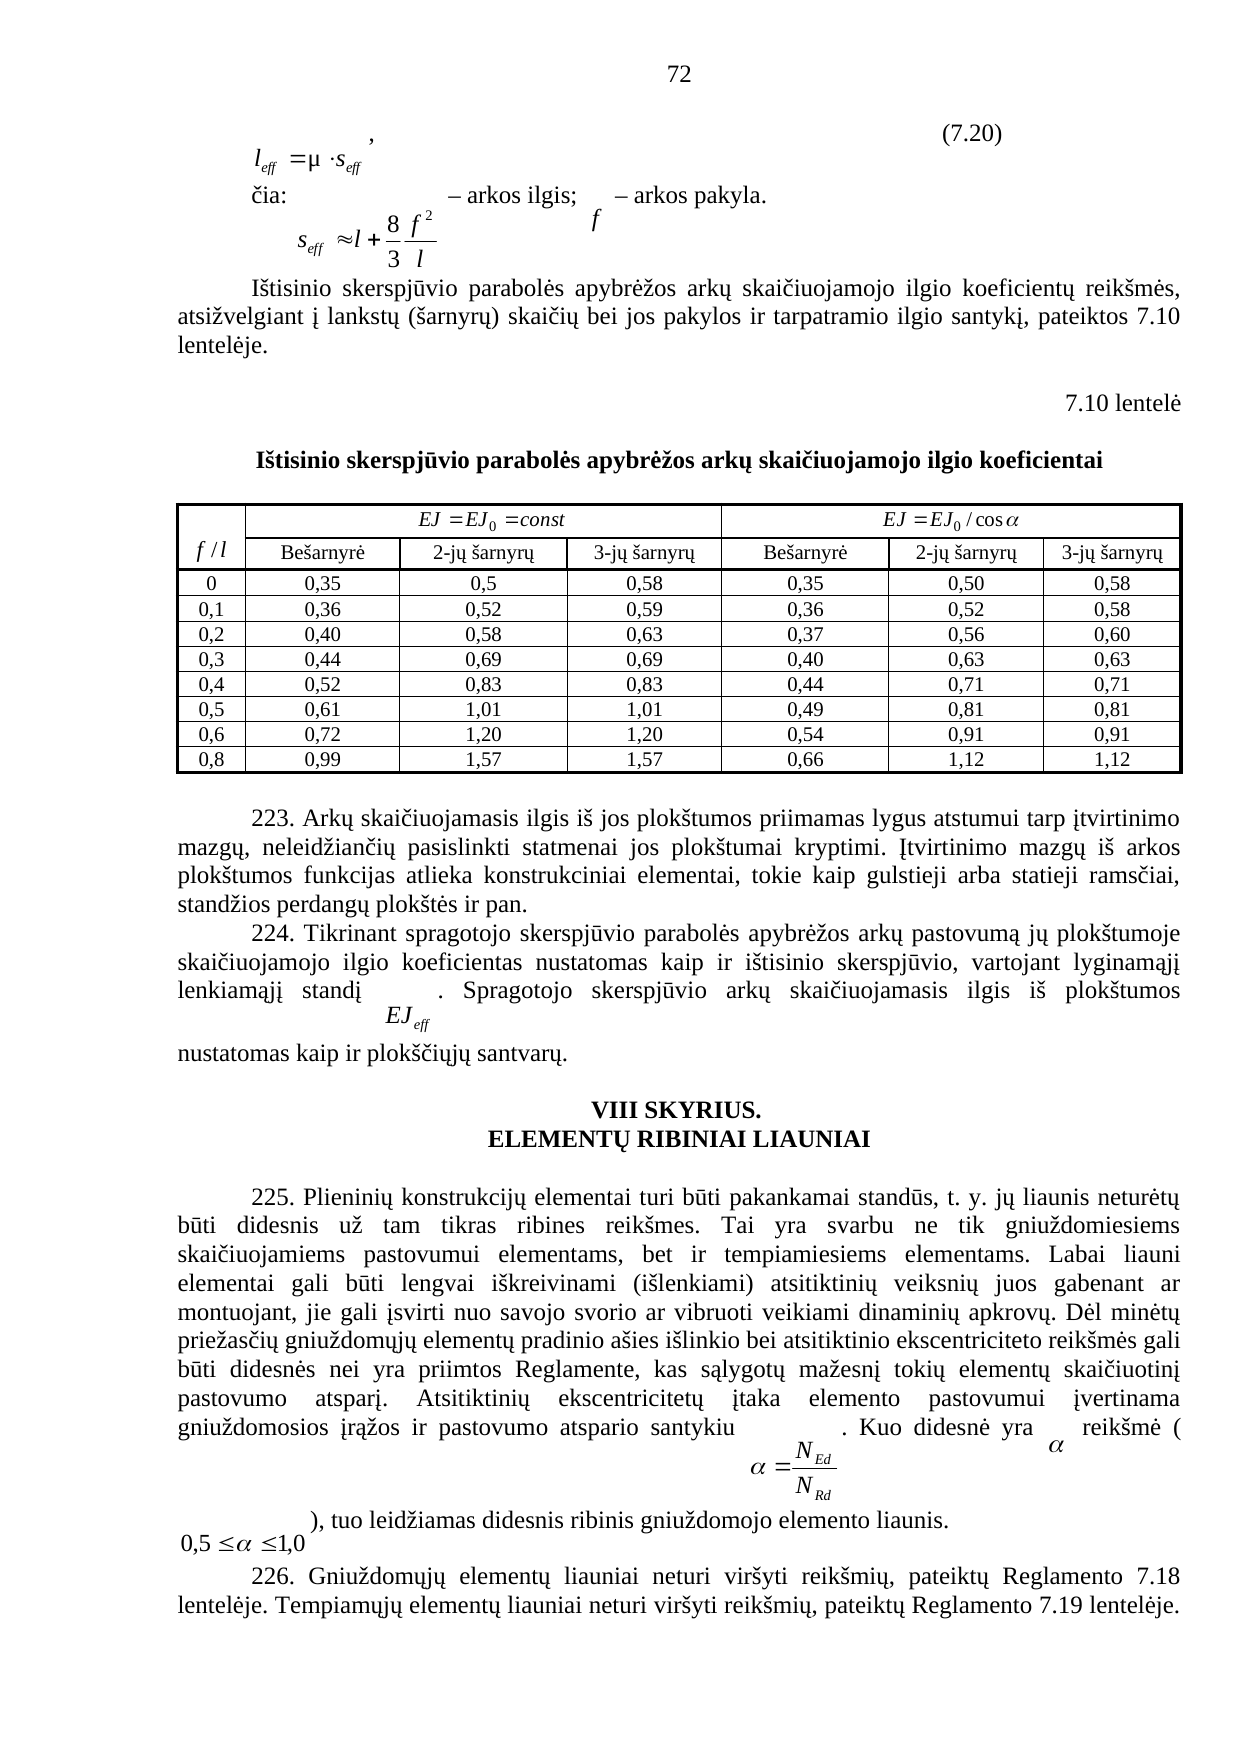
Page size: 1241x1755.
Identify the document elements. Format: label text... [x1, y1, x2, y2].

table_cell 1,20 [400, 722, 567, 746]
table_cell 0,4 [179, 672, 245, 696]
table_cell 0,58 [1044, 571, 1179, 595]
table_cell 0,52 [246, 672, 399, 696]
table_cell 1,01 [400, 697, 567, 721]
table_cell 0,71 [889, 672, 1043, 696]
table_cell 0,37 [722, 622, 888, 646]
table_cell 0,36 [722, 596, 888, 621]
table_cell 0,58 [400, 622, 567, 646]
table_cell 0,6 [179, 722, 245, 746]
table_cell 0,40 [722, 647, 888, 671]
table_cell 0,91 [1044, 722, 1179, 746]
table_cell 0,69 [400, 647, 567, 671]
table_cell 0,59 [568, 596, 721, 621]
table_cell 0,81 [1044, 697, 1179, 721]
table_cell 0,91 [889, 722, 1043, 746]
text 224. Tikrinant spragotojo skerspjūvio parabolės apybrėžos arkų pastovumą jų plokštumoje skaičiuojamojo ilgio koeficientas nustatomas kaip ir ištisinio skerspjūvio, vartojant lyginamąjį lenkiamąjį standį . Spragotojo skerspjūvio arkų skaičiuojamasis ilgis iš plokštumos nustatomas kaip ir plokščiųjų santvarų. [177, 918, 1181, 1067]
table_cell 0,83 [400, 672, 567, 696]
table_cell 0,60 [1044, 622, 1179, 646]
text čia: – arkos ilgis; – arkos pakyla. [177, 181, 1181, 273]
table_cell 1,57 [568, 747, 721, 771]
table_cell 0,5 [400, 571, 567, 595]
table_cell 2-jų šarnyrų [401, 539, 566, 568]
table_cell 0,58 [568, 571, 721, 595]
table_cell 0,63 [889, 647, 1043, 671]
table_cell 0,50 [889, 571, 1043, 595]
table_cell Bešarnyrė [722, 539, 888, 568]
table_cell 0,5 [179, 697, 245, 721]
table_cell 1,57 [400, 747, 567, 771]
table_cell 0,1 [179, 596, 245, 621]
text 223. Arkų skaičiuojamasis ilgis iš jos plokštumos priimamas lygus atstumui tarp įtvirtinimo mazgų, neleidžiančių pasislinkti statmenai jos plokštumai kryptimi. Įtvirtinimo mazgų iš arkos plokštumos funkcijas atlieka konstrukciniai elementai, tokie kaip gulstieji arba statieji ramsčiai, standžios perdangų plokštės ir pan. [177, 803, 1181, 918]
table_cell 0,54 [722, 722, 888, 746]
text Ištisinio skerspjūvio parabolės apybrėžos arkų skaičiuojamojo ilgio koeficientų reikšmės, atsižvelgiant į lankstų (šarnyrų) skaičių bei jos pakylos ir tarpatramio ilgio santykį, pateiktos 7.10 lentelėje. [177, 273, 1181, 359]
table_cell 0 [179, 571, 245, 595]
text 7.10 lentelė [177, 388, 1181, 416]
text 226. Gniuždomųjų elementų liauniai neturi viršyti reikšmių, pateiktų Reglamento 7.18 lentelėje. Tempiamųjų elementų liauniai neturi viršyti reikšmių, pateiktų Reglamento 7.19 lentelėje. [177, 1561, 1181, 1619]
table_cell 0,35 [246, 571, 399, 595]
table_cell 0,99 [246, 747, 399, 771]
table_cell 0,3 [179, 647, 245, 671]
table_cell 0,36 [246, 596, 399, 621]
table_cell 0,83 [568, 672, 721, 696]
text , (7.20) [177, 118, 1181, 181]
table_cell 0,35 [722, 571, 888, 595]
table_cell 1,12 [889, 747, 1043, 771]
table_cell 0,56 [889, 622, 1043, 646]
table_header [179, 506, 245, 568]
table_cell 0,2 [179, 622, 245, 646]
table_cell 0,8 [179, 747, 245, 771]
table_cell 1,20 [568, 722, 721, 746]
text Ištisinio skerspjūvio parabolės apybrėžos arkų skaičiuojamojo ilgio koeficientai [177, 445, 1181, 474]
table_cell 0,61 [246, 697, 399, 721]
table_cell 0,71 [1044, 672, 1179, 696]
table_cell 0,72 [246, 722, 399, 746]
table_cell 0,69 [568, 647, 721, 671]
table_cell 3-jų šarnyrų [1044, 539, 1179, 568]
text 225. Plieninių konstrukcijų elementai turi būti pakankamai standūs, t. y. jų liaunis neturėtų būti didesnis už tam tikras ribines reikšmes. Tai yra svarbu ne tik gniuždomiesiems skaičiuojamiems pastovumui elementams, bet ir tempiamiesiems elementams. Labai liauni elementai gali būti lengvai iškreivinami (išlenkiami) atsitiktinių veiksnių juos gabenant ar montuojant, jie gali įsvirti nuo savojo svorio ar vibruoti veikiami dinaminių apkrovų. Dėl minėtų priežasčių gniuždomųjų elementų pradinio ašies išlinkio bei atsitiktinio ekscentriciteto reikšmės gali būti didesnės nei yra priimtos Reglamente, kas sąlygotų mažesnį tokių elementų skaičiuotinį pastovumo atsparį. Atsitiktinių ekscentricitetų įtaka elemento pastovumui įvertinama gniuždomosios įrąžos ir pastovumo atspario santykiu . Kuo didesnė yra reikšmė (), tuo leidžiamas didesnis ribinis gniuždomojo elemento liaunis. [177, 1182, 1181, 1561]
text ELEMENTŲ RIBINIAI LIAUNIAI [177, 1124, 1181, 1153]
table_cell 0,63 [1044, 647, 1179, 671]
table_cell Bešarnyrė [246, 539, 399, 568]
table_cell 0,52 [400, 596, 567, 621]
table_cell 2-jų šarnyrų [890, 539, 1043, 568]
table_cell 0,58 [1044, 596, 1179, 621]
table_cell 1,12 [1044, 747, 1179, 771]
table_cell 0,66 [722, 747, 888, 771]
table_cell 0,40 [246, 622, 399, 646]
table_cell 0,49 [722, 697, 888, 721]
table_cell 0,52 [889, 596, 1043, 621]
table_cell 0,81 [889, 697, 1043, 721]
text VIII SKYRIUS. [177, 1095, 1181, 1124]
table_header [246, 506, 721, 537]
table_cell 1,01 [568, 697, 721, 721]
table_cell 0,44 [246, 647, 399, 671]
table_cell 0,44 [722, 672, 888, 696]
table_cell 0,63 [568, 622, 721, 646]
table_header [722, 506, 1179, 537]
table_cell 3-jų šarnyrų [568, 539, 721, 568]
